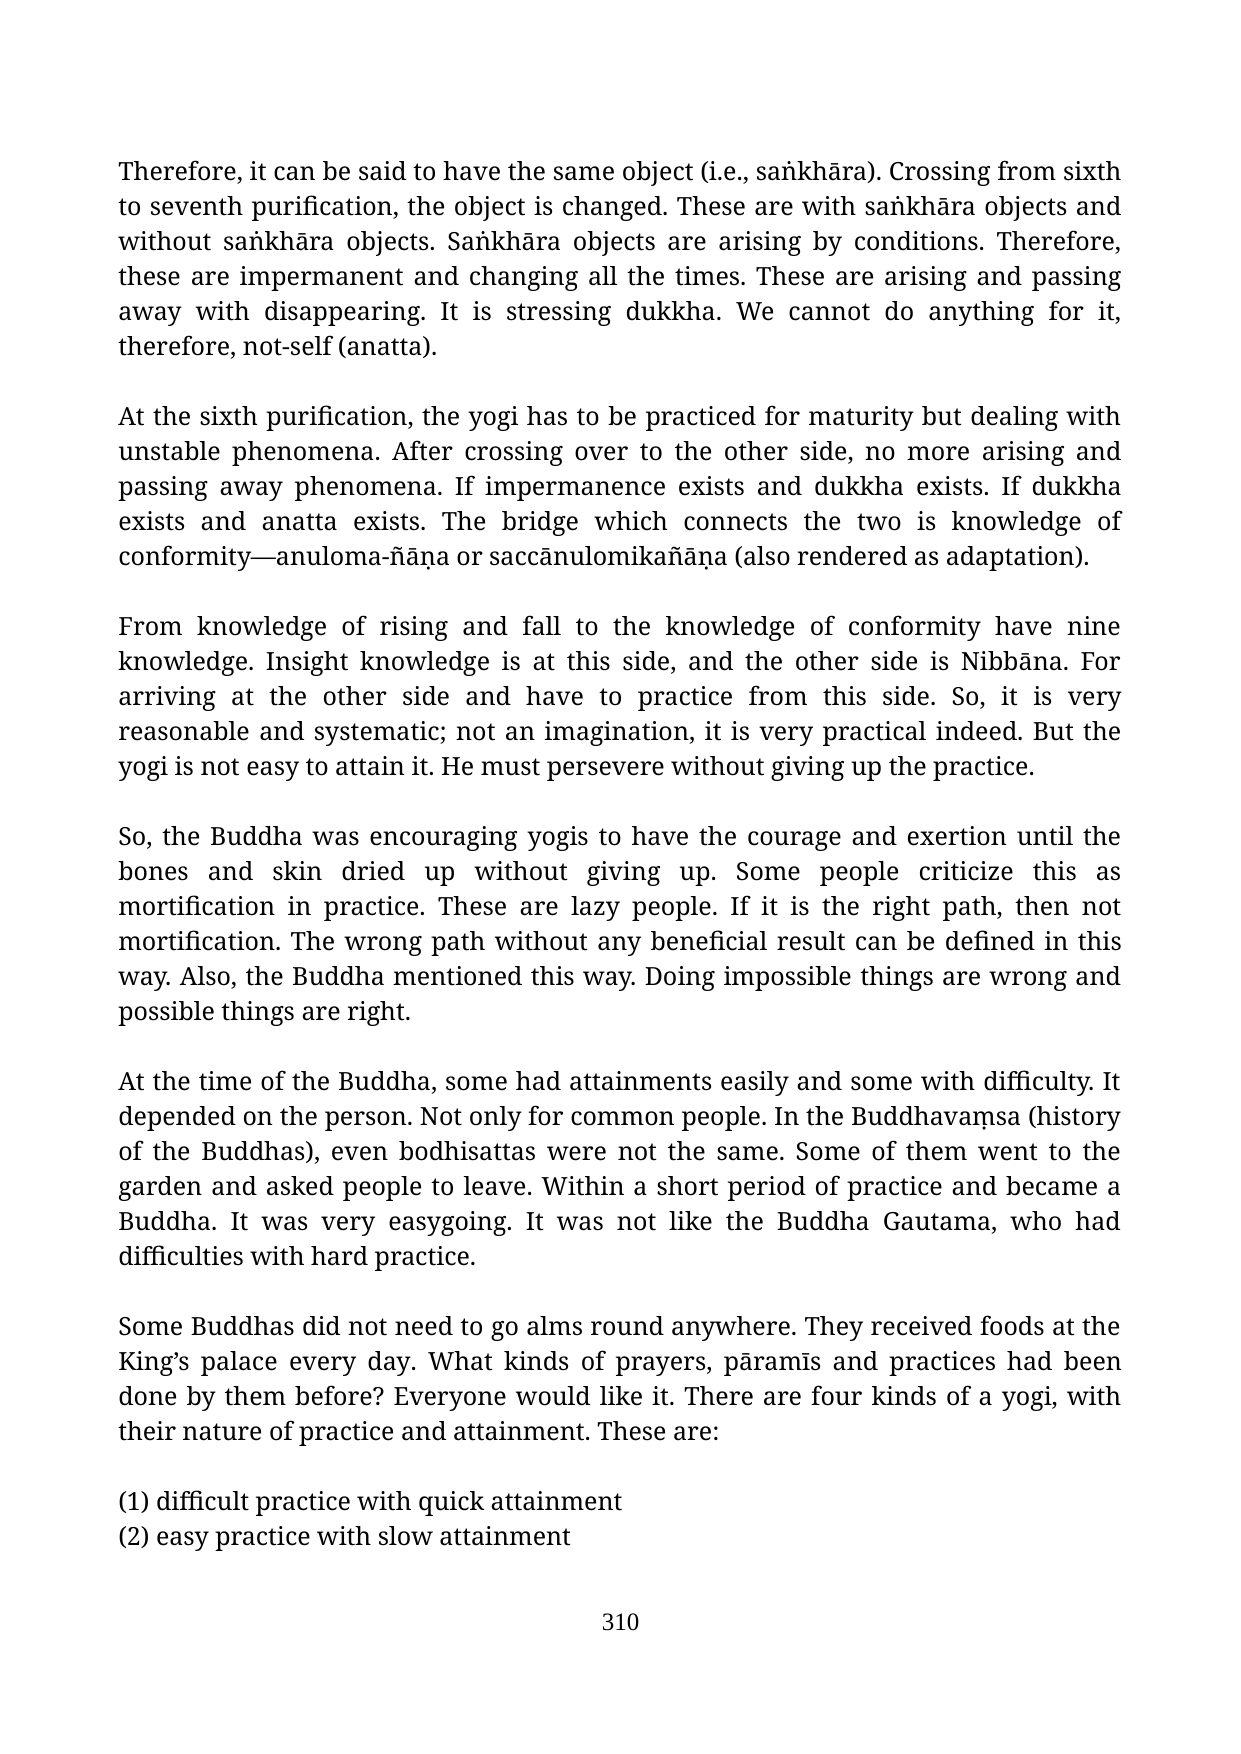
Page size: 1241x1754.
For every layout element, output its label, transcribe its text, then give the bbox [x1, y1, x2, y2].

text Therefore, it can be said to have the same object (i.e., saṅkhāra). Crossing from sixth to seventh purification, the object is changed. These are with saṅkhāra objects and without saṅkhāra objects. Saṅkhāra objects are arising by conditions. Therefore, these are impermanent and changing all the times. These are arising and passing away with disappearing. It is stressing dukkha. We cannot do anything for it, therefore, not-self (anatta). At the sixth purification, the yogi has to be practiced for maturity but dealing with unstable phenomena. After crossing over to the other side, no more arising and passing away phenomena. If impermanence exists and dukkha exists. If dukkha exists and anatta exists. The bridge which connects the two is knowledge of conformity—anuloma-ñāṇa or saccānulomikañāṇa (also rendered as adaptation). From knowledge of rising and fall to the knowledge of conformity have nine knowledge. Insight knowledge is at this side, and the other side is Nibbāna. For arriving at the other side and have to practice from this side. So, it is very reasonable and systematic; not an imagination, it is very practical indeed. But the yogi is not easy to attain it. He must persevere without giving up the practice. So, the Buddha was encouraging yogis to have the courage and exertion until the bones and skin dried up without giving up. Some people criticize this as mortification in practice. These are lazy people. If it is the right path, then not mortification. The wrong path without any beneficial result can be defined in this way. Also, the Buddha mentioned this way. Doing impossible things are wrong and possible things are right. At the time of the Buddha, some had attainments easily and some with difficulty. It depended on the person. Not only for common people. In the Buddhavaṃsa (history of the Buddhas), even bodhisattas were not the same. Some of them went to the garden and asked people to leave. Within a short period of practice and became a Buddha. It was very easygoing. It was not like the Buddha Gautama, who had difficulties with hard practice. Some Buddhas did not need to go alms round anywhere. They received foods at the King’s palace every day. What kinds of prayers, pāramīs and practices had been done by them before? Everyone would like it. There are four kinds of a yogi, with their nature of practice and attainment. These are: (1) difficult practice with quick attainment (2) easy practice with slow attainment [118, 118, 1122, 1553]
